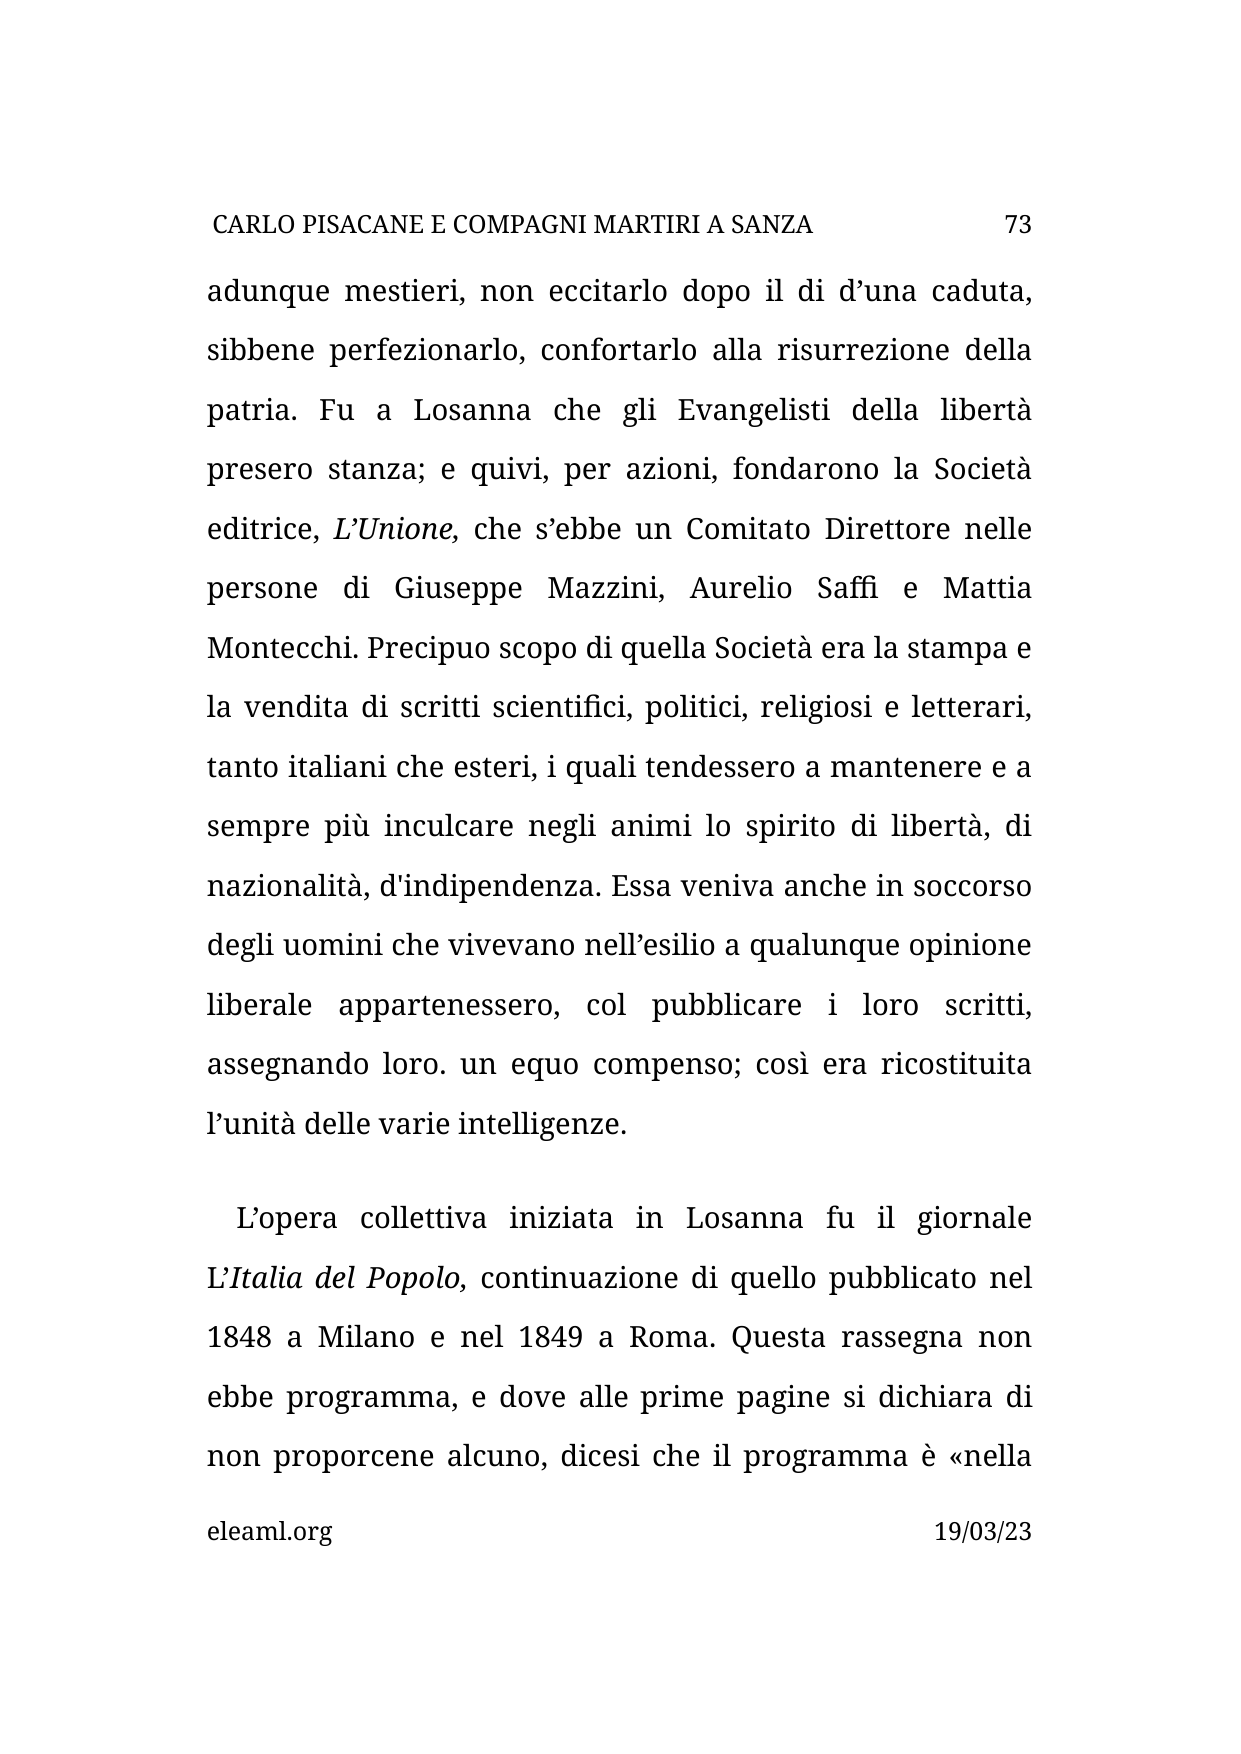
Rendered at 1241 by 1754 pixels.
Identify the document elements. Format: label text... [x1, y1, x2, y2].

text adunque mestieri, non eccitarlo dopo il di d’una caduta, sibbene perfezionarlo, confortarlo alla risurrezione della patria. Fu a Losanna che gli Evangelisti della libertà presero stanza; e quivi, per azioni, fondarono la Società editrice, L’Unione, che s’ebbe un Comitato Direttore nelle persone di Giuseppe Mazzini, Aurelio Saffi e Mattia Montecchi. Precipuo scopo di quella Società era la stampa e la vendita di scritti scientifici, politici, religiosi e letterari, tanto italiani che esteri, i quali tendessero a mantenere e a sempre più inculcare negli animi lo spirito di libertà, di nazionalità, d'indipendenza. Essa veniva anche in soccorso degli uomini che vivevano nell’esilio a qualunque opinione liberale appartenessero, col pubblicare i loro scritti, assegnando loro. un equo compenso; così era ricostituita l’unità delle varie intelligenze. [207, 270, 1033, 1143]
text L’opera collettiva iniziata in Losanna fu il giornale L’Italia del Popolo, continuazione di quello pubblicato nel 1848 a Milano e nel 1849 a Roma. Questa rassegna non ebbe programma, e dove alle prime pagine si dichiara di non proporcene alcuno, dicesi che il programma è «nella [207, 1198, 1033, 1475]
